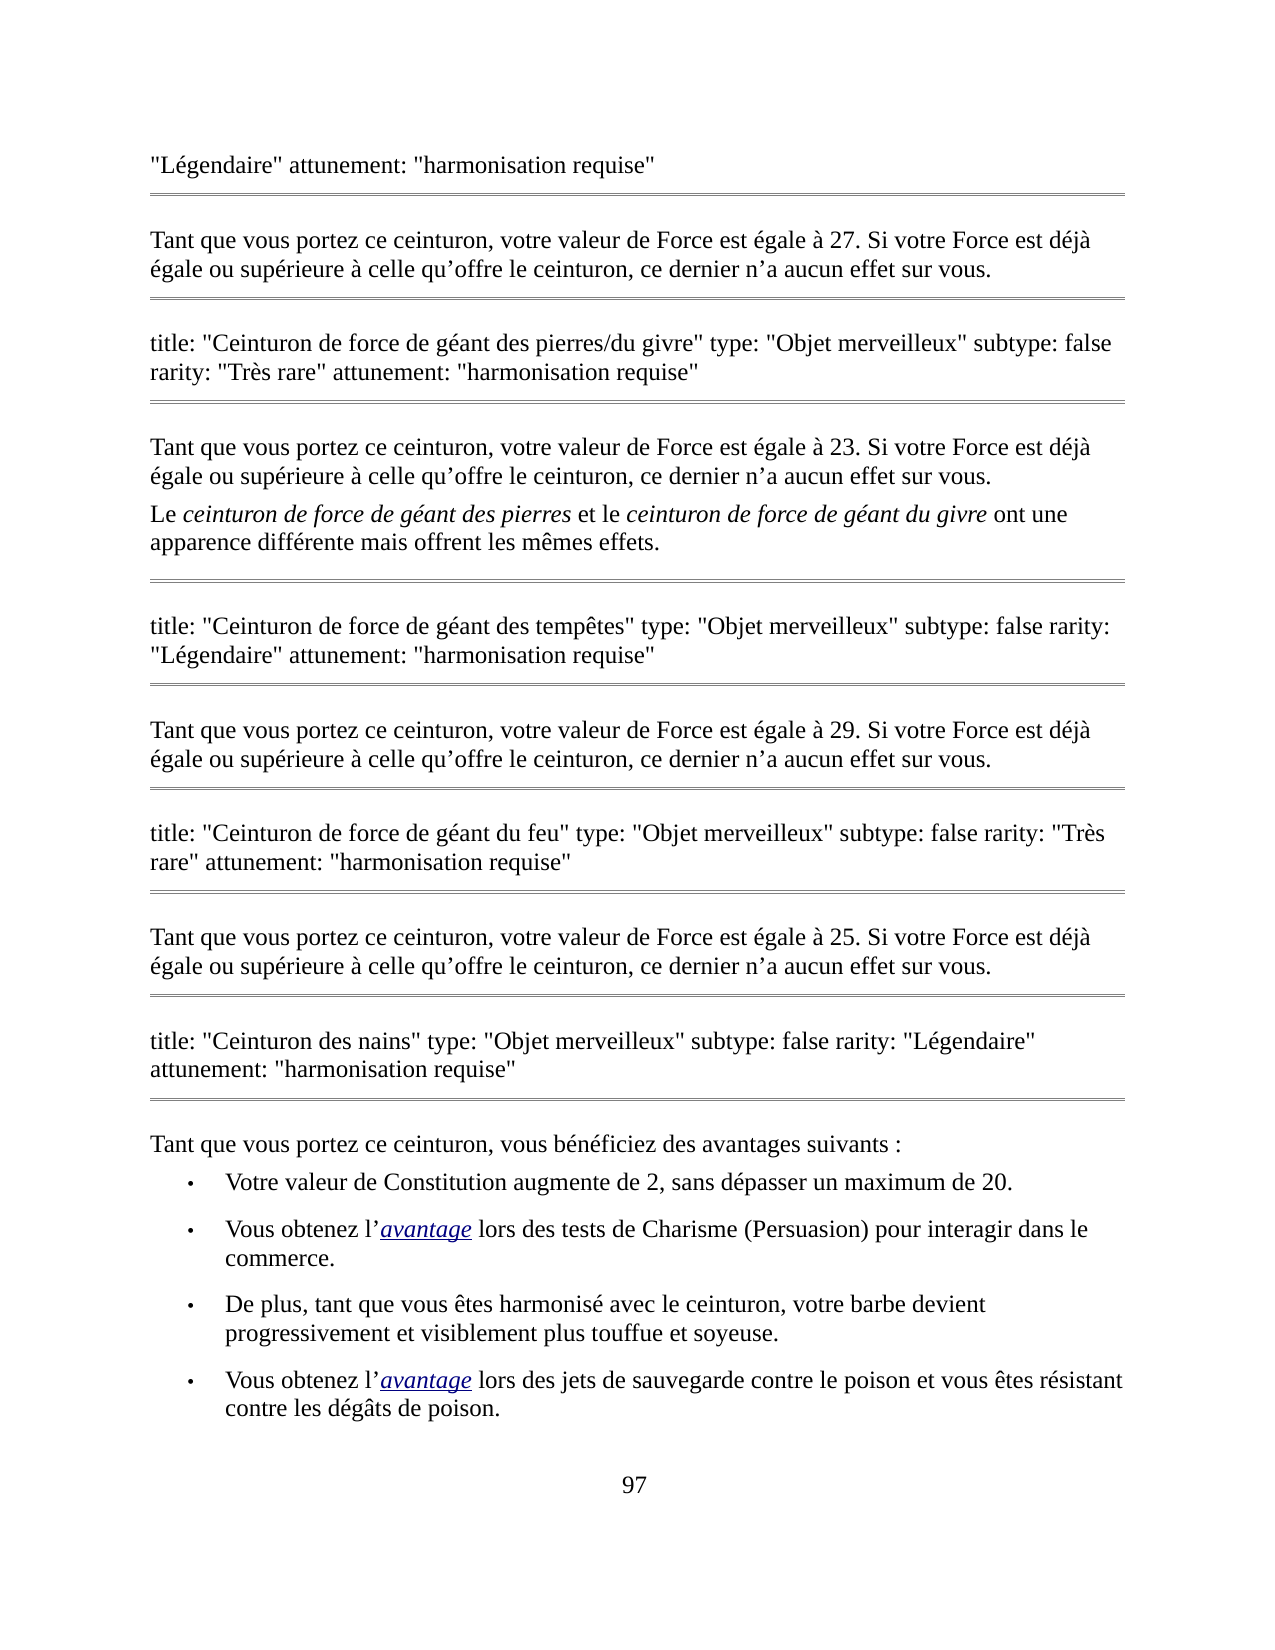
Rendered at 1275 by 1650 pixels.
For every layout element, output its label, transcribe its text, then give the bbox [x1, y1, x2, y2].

text title: "Ceinturon des nains" type: "Objet merveilleux" subtype: false rarity: "Légendaire" attunement: "harmonisation requise" [150, 1026, 1125, 1083]
text Le ceinturon de force de géant des pierres et le ceinturon de force de géant du givre ont une apparence différente mais offrent les mêmes effets. [150, 499, 1125, 556]
text title: "Ceinturon de force de géant des tempêtes" type: "Objet merveilleux" subtype: false rarity: "Légendaire" attunement: "harmonisation requise" [150, 611, 1125, 669]
text Tant que vous portez ce ceinturon, votre valeur de Force est égale à 29. Si votre Force est déjà égale ou supérieure à celle qu’offre le ceinturon, ce dernier n’a aucun effet sur vous. [150, 715, 1125, 772]
text Tant que vous portez ce ceinturon, votre valeur de Force est égale à 23. Si votre Force est déjà égale ou supérieure à celle qu’offre le ceinturon, ce dernier n’a aucun effet sur vous. [150, 432, 1125, 490]
text title: "Ceinturon de force de géant du feu" type: "Objet merveilleux" subtype: false rarity: "Très rare" attunement: "harmonisation requise" [150, 818, 1125, 876]
text Tant que vous portez ce ceinturon, votre valeur de Force est égale à 25. Si votre Force est déjà égale ou supérieure à celle qu’offre le ceinturon, ce dernier n’a aucun effet sur vous. [150, 922, 1125, 980]
list De plus, tant que vous êtes harmonisé avec le ceinturon, votre barbe devient progressivement et visiblement plus touffue et soyeuse. [187, 1289, 1125, 1347]
text title: "Ceinturon de force de géant des pierres/du givre" type: "Objet merveilleux" subtype: false rarity: "Très rare" attunement: "harmonisation requise" [150, 328, 1125, 386]
list Votre valeur de Constitution augmente de 2, sans dépasser un maximum de 20. [187, 1167, 1125, 1196]
list Vous obtenez l’avantage lors des jets de sauvegarde contre le poison et vous êtes résistant contre les dégâts de poison. [187, 1365, 1125, 1422]
text Tant que vous portez ce ceinturon, votre valeur de Force est égale à 27. Si votre Force est déjà égale ou supérieure à celle qu’offre le ceinturon, ce dernier n’a aucun effet sur vous. [150, 225, 1125, 282]
list Vous obtenez l’avantage lors des tests de Charisme (Persuasion) pour interagir dans le commerce. [187, 1214, 1125, 1271]
text "Légendaire" attunement: "harmonisation requise" [150, 150, 1125, 179]
text Tant que vous portez ce ceinturon, vous bénéficiez des avantages suivants : [150, 1129, 1125, 1158]
